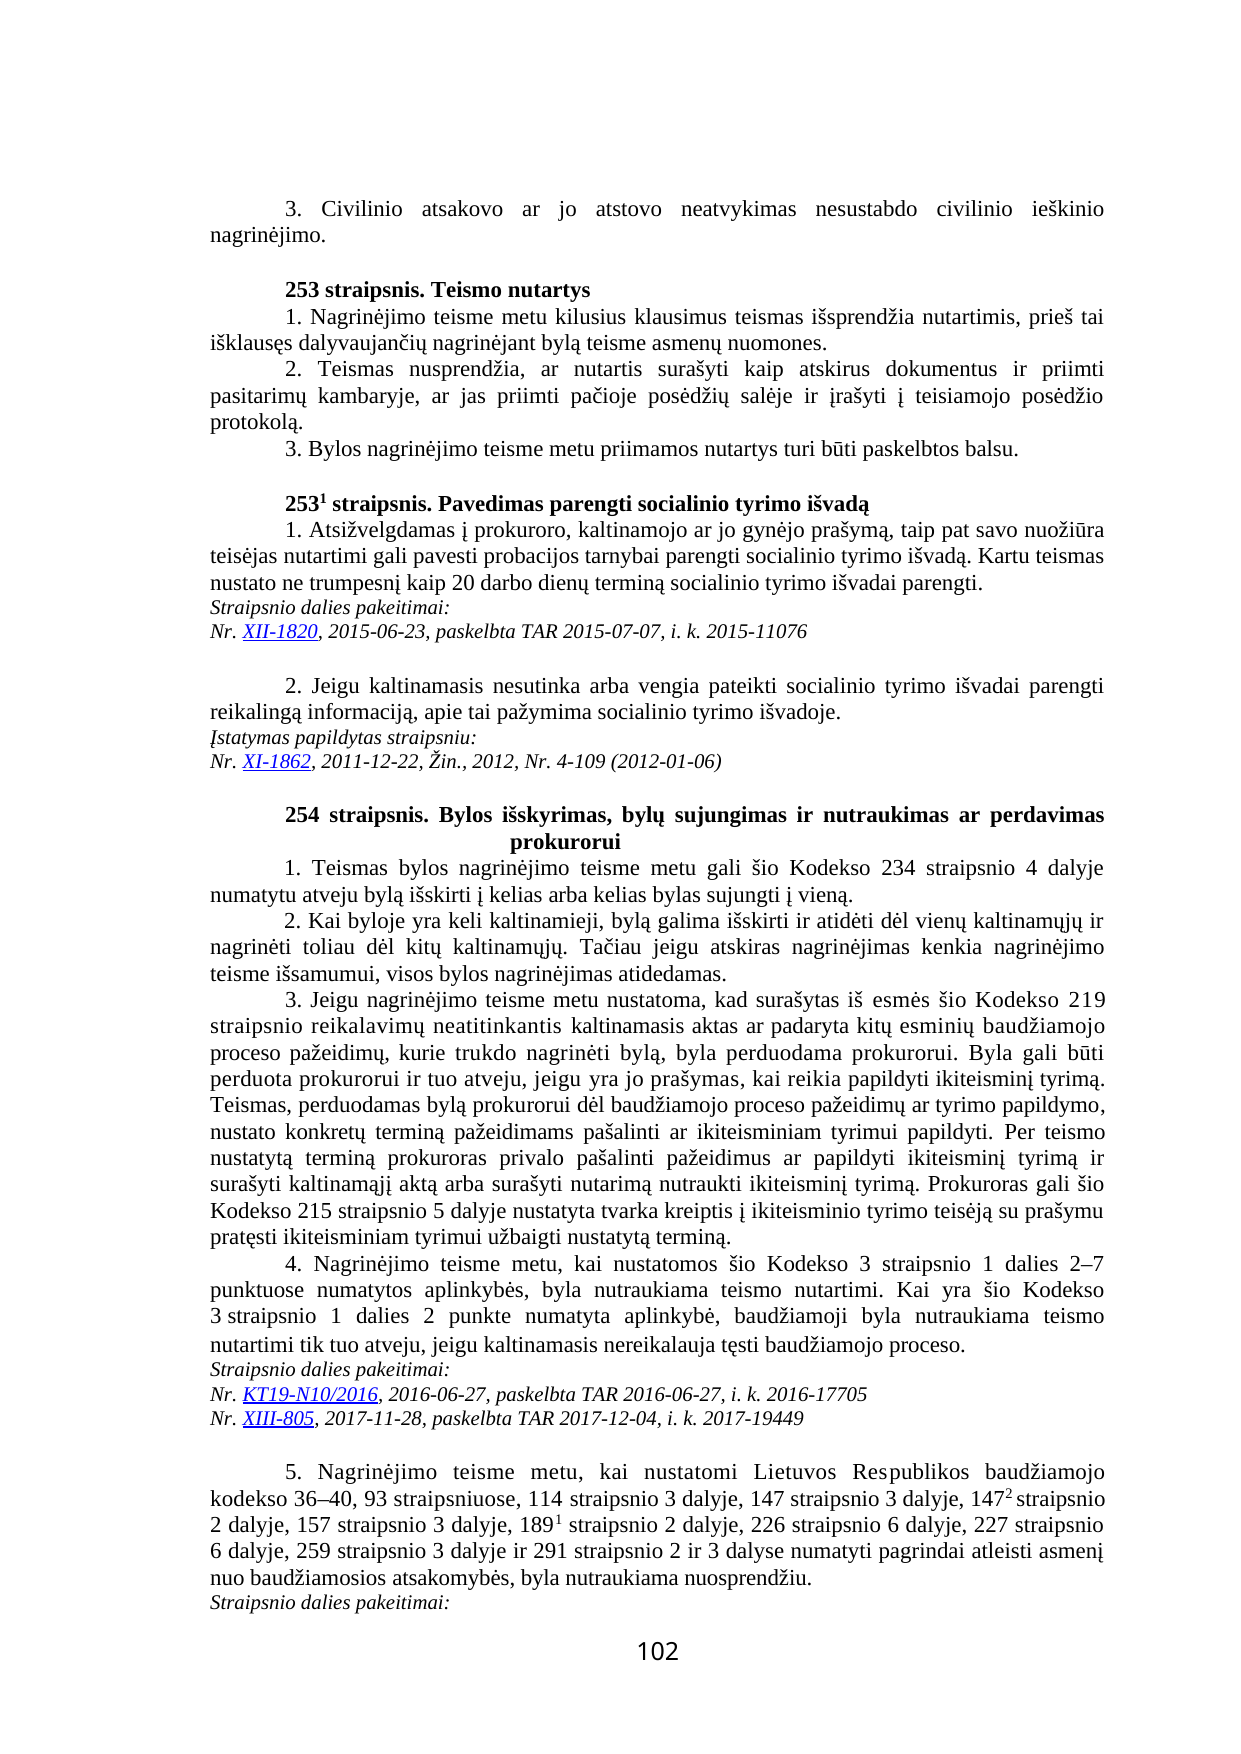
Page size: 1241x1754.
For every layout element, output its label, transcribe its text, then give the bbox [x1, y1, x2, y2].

text 254 straipsnis. Bylos išskyrimas, bylų sujungimas ir nutraukimas ar perdavimas prokurorui [285, 802, 1106, 854]
text Nr. XII-1820, 2015-06-23, paskelbta TAR 2015-07-07, i. k. 2015-11076 [210, 619, 1106, 643]
text 2. Teismas nusprendžia, ar nutartis surašyti kaip atskirus dokumentus ir priimti pasitarimų kambaryje, ar jas priimti pačioje posėdžių salėje ir įrašyti į teisiamojo posėdžio protokolą. [210, 356, 1106, 434]
text Nr. XI-1862, 2011-12-22, Žin., 2012, Nr. 4-109 (2012-01-06) [210, 749, 1106, 773]
text 1. Teismas bylos nagrinėjimo teisme metu gali šio Kodekso 234 straipsnio 4 dalyje numatytu atveju bylą išskirti į kelias arba kelias bylas sujungti į vieną. [210, 854, 1106, 907]
text 5. Nagrinėjimo teisme metu, kai nustatomi Lietuvos Respublikos baudžiamojo kodekso 36–40, 93 straipsniuose, 114 straipsnio 3 dalyje, 147 straipsnio 3 dalyje, 1472 straipsnio 2 dalyje, 157 straipsnio 3 dalyje, 1891 straipsnio 2 dalyje, 226 straipsnio 6 dalyje, 227 straipsnio 6 dalyje, 259 straipsnio 3 dalyje ir 291 straipsnio 2 ir 3 dalyse numatyti pagrindai atleisti asmenį nuo baudžiamosios atsakomybės, byla nutraukiama nuosprendžiu. [210, 1458, 1106, 1590]
text Įstatymas papildytas straipsniu: [210, 725, 1106, 749]
text 253 straipsnis. Teismo nutartys [210, 276, 1106, 303]
text 2. Kai byloje yra keli kaltinamieji, bylą galima išskirti ir atidėti dėl vienų kaltinamųjų ir nagrinėti toliau dėl kitų kaltinamųjų. Tačiau jeigu atskiras nagrinėjimas kenkia nagrinėjimo teisme išsamumui, visos bylos nagrinėjimas atidedamas. [210, 907, 1106, 986]
text 4. Nagrinėjimo teisme metu, kai nustatomos šio Kodekso 3 straipsnio 1 dalies 2–7 punktuose numatytos aplinkybės, byla nutraukiama teismo nutartimi. Kai yra šio Kodekso 3 straipsnio 1 dalies 2 punkte numatyta aplinkybė, baudžiamoji byla nutraukiama teismo nutartimi tik tuo atveju, jeigu kaltinamasis nereikalauja tęsti baudžiamojo proceso. [210, 1249, 1106, 1357]
text 2. Jeigu kaltinamasis nesutinka arba vengia pateikti socialinio tyrimo išvadai parengti reikalingą informaciją, apie tai pažymima socialinio tyrimo išvadoje. [210, 672, 1106, 725]
text Straipsnio dalies pakeitimai: [210, 1357, 1106, 1381]
text 2531 straipsnis. Pavedimas parengti socialinio tyrimo išvadą [210, 490, 1106, 516]
text 3. Jeigu nagrinėjimo teisme metu nustatoma, kad surašytas iš esmės šio Kodekso 219 straipsnio reikalavimų neatitinkantis kaltinamasis aktas ar padaryta kitų esminių baudžiamojo proceso pažeidimų, kurie trukdo nagrinėti bylą, byla perduodama prokurorui. Byla gali būti perduota prokurorui ir tuo atveju, jeigu yra jo prašymas, kai reikia papildyti ikiteisminį tyrimą. Teismas, perduodamas bylą prokurorui dėl baudžiamojo proceso pažeidimų ar tyrimo papildymo, nustato konkretų terminą pažeidimams pašalinti ar ikiteisminiam tyrimui papildyti. Per teismo nustatytą terminą prokuroras privalo pašalinti pažeidimus ar papildyti ikiteisminį tyrimą ir surašyti kaltinamąjį aktą arba surašyti nutarimą nutraukti ikiteisminį tyrimą. Prokuroras gali šio Kodekso 215 straipsnio 5 dalyje nustatyta tvarka kreiptis į ikiteisminio tyrimo teisėją su prašymu pratęsti ikiteisminiam tyrimui užbaigti nustatytą terminą. [210, 986, 1106, 1249]
text Nr. KT19-N10/2016, 2016-06-27, paskelbta TAR 2016-06-27, i. k. 2016-17705 [210, 1381, 1106, 1406]
text Straipsnio dalies pakeitimai: [210, 1590, 1106, 1614]
text 3. Civilinio atsakovo ar jo atstovo neatvykimas nesustabdo civilinio ieškinio nagrinėjimo. [210, 195, 1106, 248]
text 1. Nagrinėjimo teisme metu kilusius klausimus teismas išsprendžia nutartimis, prieš tai išklausęs dalyvaujančių nagrinėjant bylą teisme asmenų nuomones. [210, 303, 1106, 356]
text Straipsnio dalies pakeitimai: [210, 595, 1106, 619]
text 1. Atsižvelgdamas į prokuroro, kaltinamojo ar jo gynėjo prašymą, taip pat savo nuožiūra teisėjas nutartimi gali pavesti probacijos tarnybai parengti socialinio tyrimo išvadą. Kartu teismas nustato ne trumpesnį kaip 20 darbo dienų terminą socialinio tyrimo išvadai parengti. [210, 516, 1106, 595]
text 3. Bylos nagrinėjimo teisme metu priimamos nutartys turi būti paskelbtos balsu. [210, 434, 1106, 461]
text Nr. XIII-805, 2017-11-28, paskelbta TAR 2017-12-04, i. k. 2017-19449 [210, 1406, 1106, 1429]
